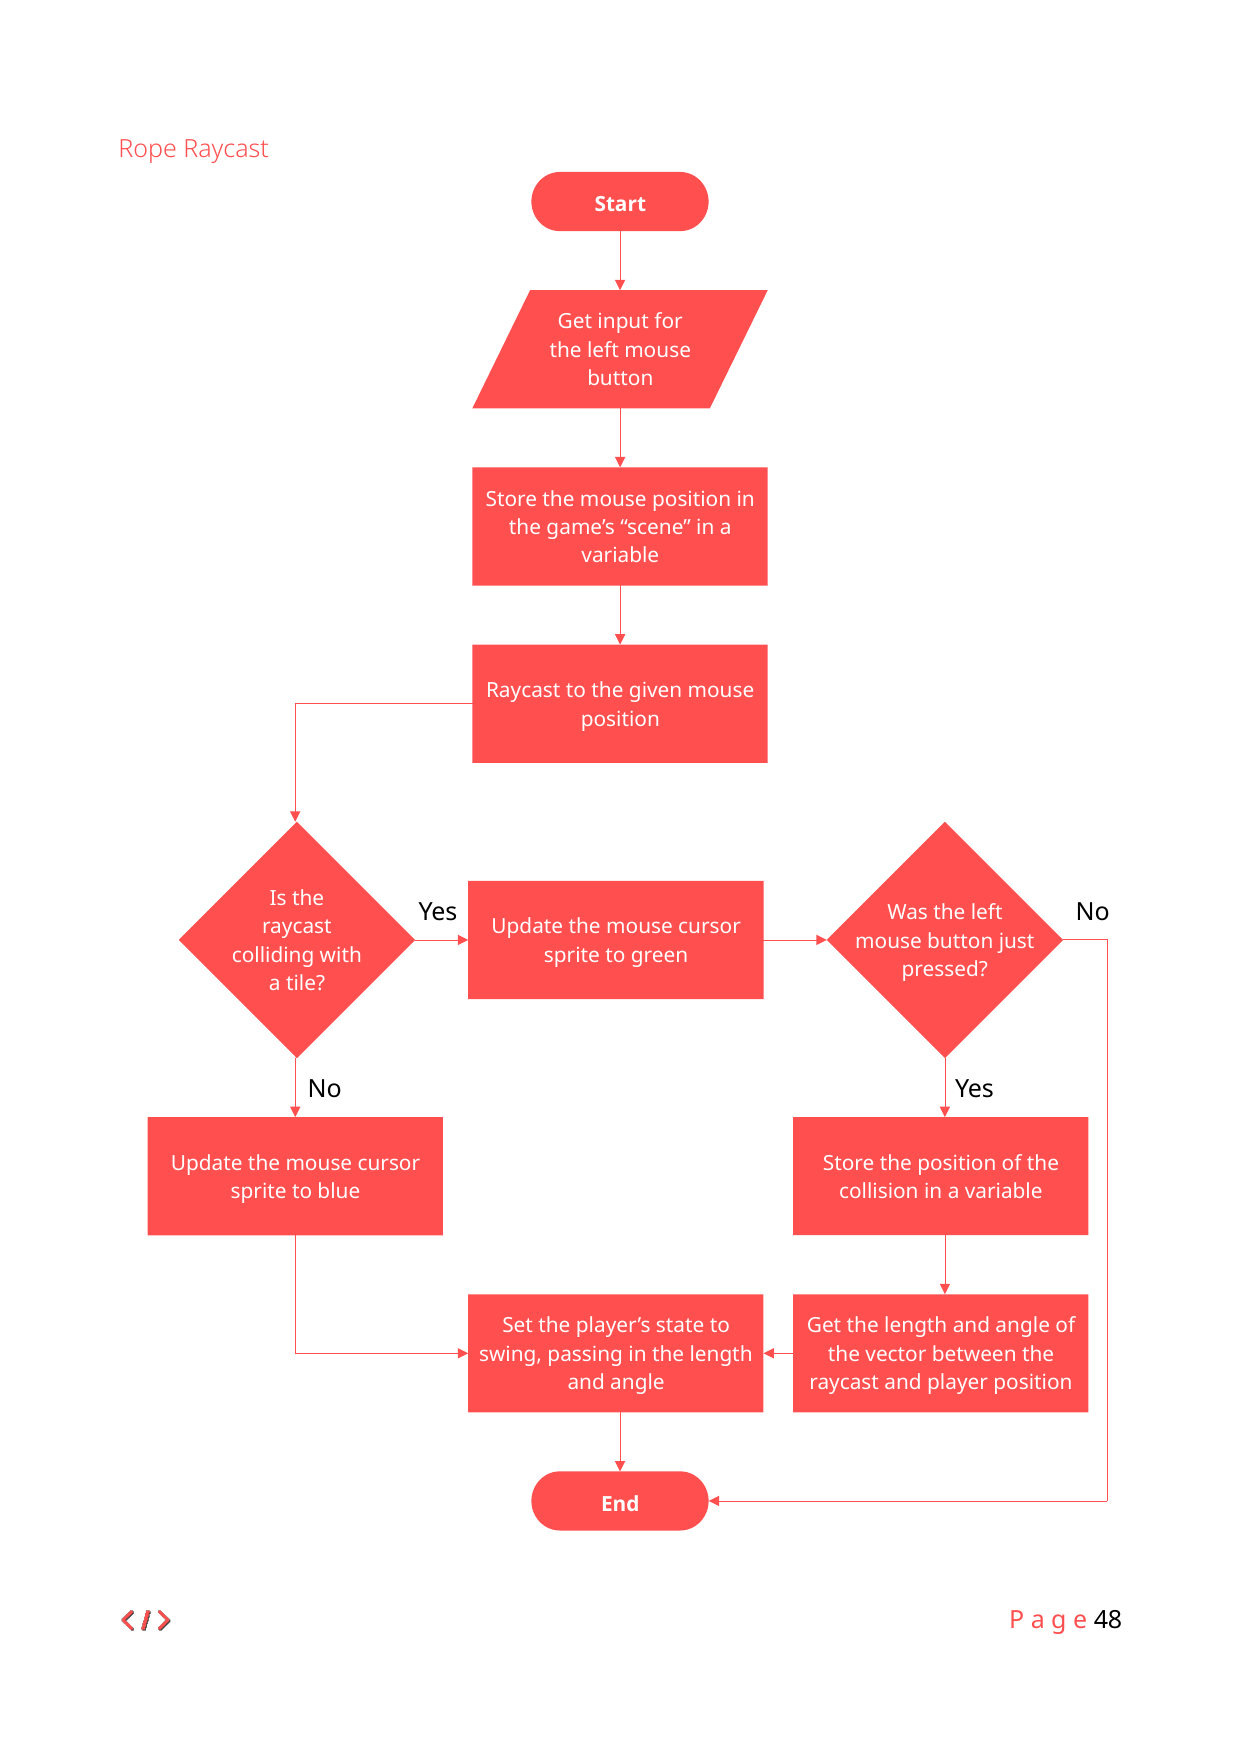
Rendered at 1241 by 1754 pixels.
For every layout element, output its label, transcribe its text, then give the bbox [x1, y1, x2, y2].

subtitle Rope Raycast [118, 131, 1122, 165]
text Get input for the left mouse button [539, 307, 701, 392]
text End [549, 1489, 691, 1513]
text Get the length and angle of the vector between the raycast and player position [802, 1311, 1079, 1396]
text Start [549, 189, 691, 214]
text Store the mouse position in the game’s “scene” in a variable [481, 484, 759, 569]
text Update the mouse cursor sprite to green [477, 911, 755, 968]
text Update the mouse cursor sprite to blue [156, 1148, 434, 1204]
text Raycast to the given mouse position [481, 675, 759, 732]
text Set the player’s state to swing, passing in the length and angle [477, 1311, 755, 1396]
picture [116, 1591, 175, 1649]
text Store the position of the collision in a variable [802, 1148, 1079, 1204]
